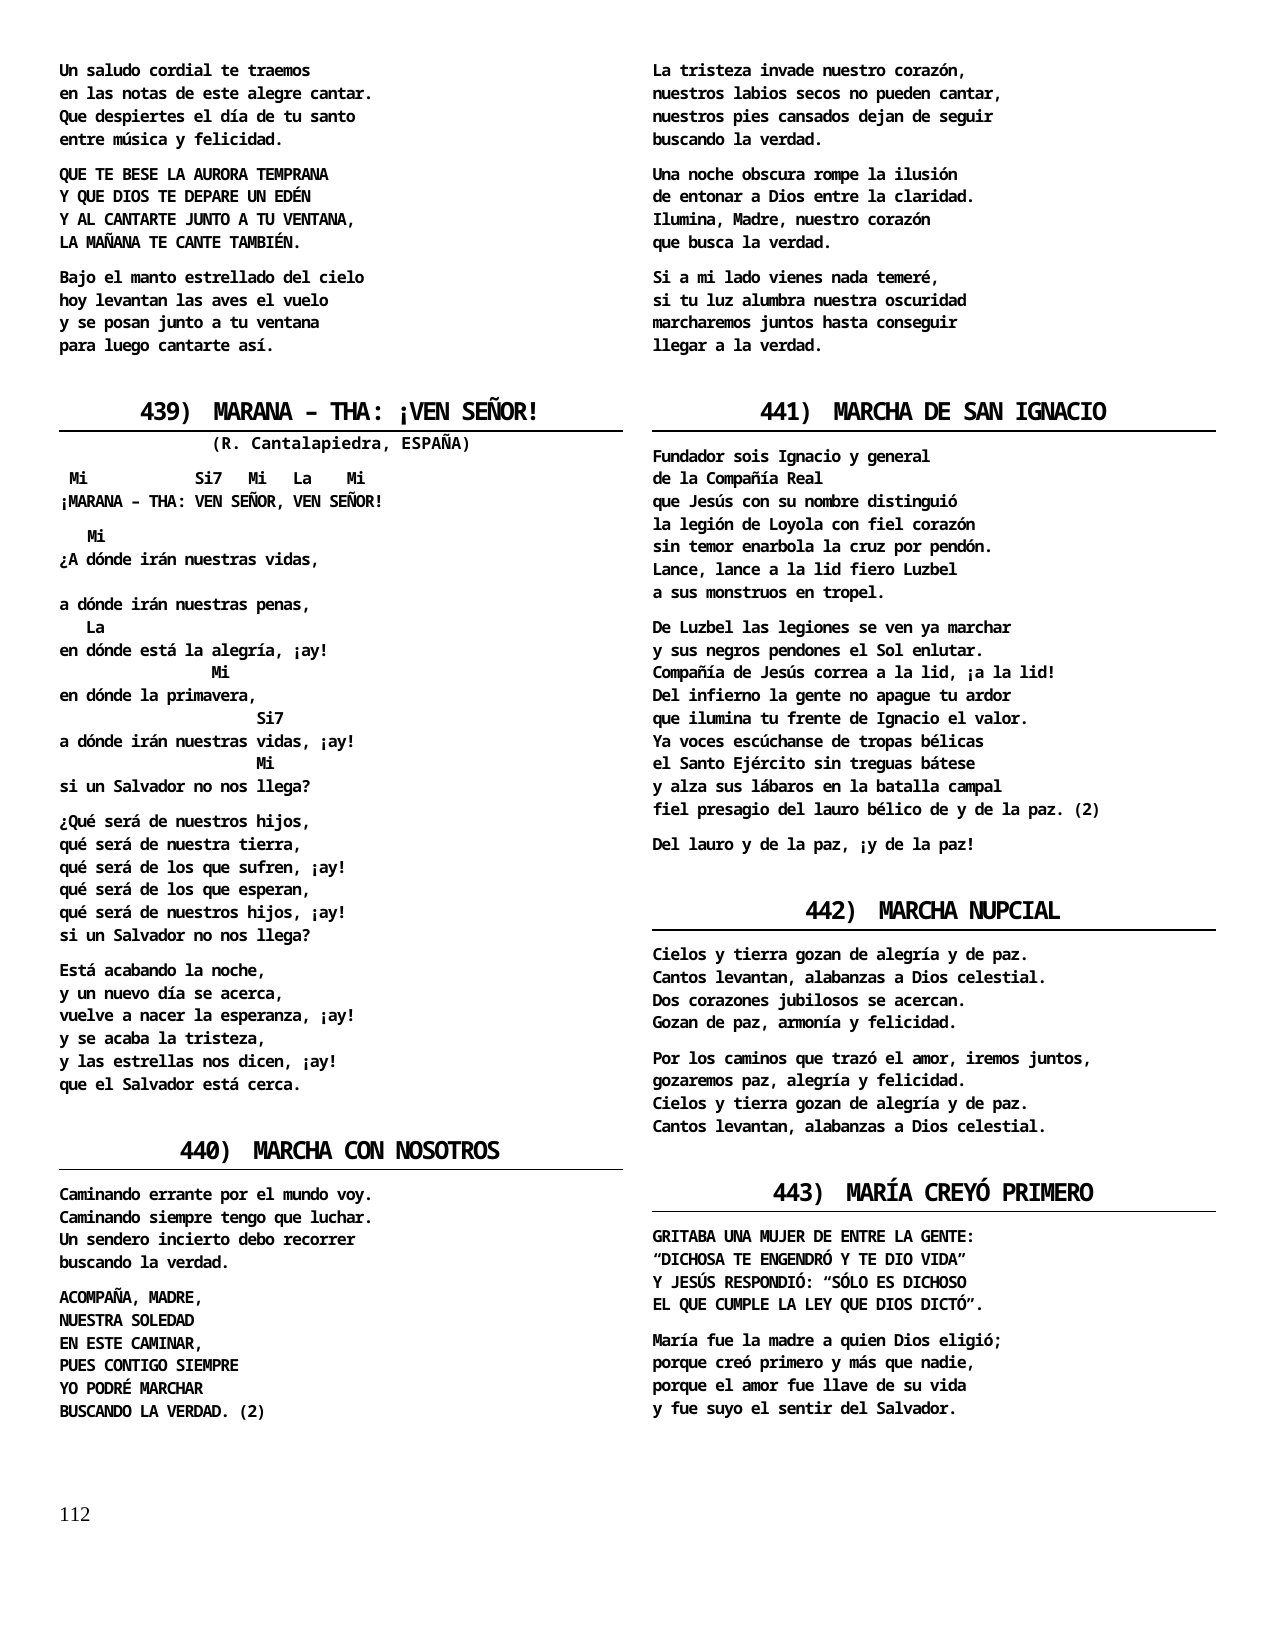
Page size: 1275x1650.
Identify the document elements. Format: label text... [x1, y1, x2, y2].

text Mi Si7 Mi La Mi ¡MARANA – THA: VEN SEÑOR, VEN SEÑOR! [59, 467, 623, 512]
text De Luzbel las legiones se ven ya marchar y sus negros pendones el Sol enlutar. Compañía de Jesús correa a la lid, ¡a la lid! Del infierno la gente no apague tu ardor que ilumina tu frente de Ignacio el valor. Ya voces escúchanse de tropas bélicas el Santo Ejército sin treguas bátese y alza sus lábaros en la batalla campal fiel presagio del lauro bélico de y de la paz. (2) [652, 616, 1216, 820]
text Bajo el manto estrellado del cielo hoy levantan las aves el vuelo y se posan junto a tu ventana para luego cantarte así. [59, 266, 623, 357]
text Del lauro y de la paz, ¡y de la paz! [652, 833, 1216, 855]
text María fue la madre a quien Dios eligió; porque creó primero y más que nadie, porque el amor fue llave de su vida y fue suyo el sentir del Salvador. [652, 1328, 1216, 1419]
text ¿Qué será de nuestros hijos, qué será de nuestra tierra, qué será de los que sufren, ¡ay! qué será de los que esperan, qué será de nuestros hijos, ¡ay! si un Salvador no nos llega? [59, 810, 623, 946]
text Por los caminos que trazó el amor, iremos juntos, gozaremos paz, alegría y felicidad. Cielos y tierra gozan de alegría y de paz. Cantos levantan, alabanzas a Dios celestial. [652, 1046, 1216, 1137]
text Si a mi lado vienes nada temeré, si tu luz alumbra nuestra oscuridad marcharemos juntos hasta conseguir llegar a la verdad. [652, 266, 1216, 357]
text Que te bese la aurora temprana y que Dios te depare un edén y al cantarte junto a tu ventana, la mañana te cante también. [59, 162, 623, 253]
text Caminando errante por el mundo voy. Caminando siempre tengo que luchar. Un sendero incierto debo recorrer buscando la verdad. [59, 1183, 623, 1273]
text La tristeza invade nuestro corazón, nuestros labios secos no pueden cantar, nuestros pies cansados dejan de seguir buscando la verdad. [652, 59, 1216, 150]
text Fundador sois Ignacio y general de la Compañía Real que Jesús con su nombre distinguió la legión de Loyola con fiel corazón sin temor enarbola la cruz por pendón. Lance, lance a la lid fiero Luzbel a sus monstruos en tropel. [652, 444, 1216, 603]
text Está acabando la noche, y un nuevo día se acerca, vuelve a nacer la esperanza, ¡ay! y se acaba la tristeza, y las estrellas nos dicen, ¡ay! que el Salvador está cerca. [59, 959, 623, 1095]
subtitle María Creyó Primero [652, 1175, 1216, 1211]
text Cielos y tierra gozan de alegría y de paz. Cantos levantan, alabanzas a Dios celestial. Dos corazones jubilosos se acercan. Gozan de paz, armonía y felicidad. [652, 943, 1216, 1034]
text Un saludo cordial te traemos en las notas de este alegre cantar. Que despiertes el día de tu santo entre música y felicidad. [59, 59, 623, 150]
text Una noche obscura rompe la ilusión de entonar a Dios entre la claridad. Ilumina, Madre, nuestro corazón que busca la verdad. [652, 162, 1216, 253]
text GRITABA UNA MUJER DE ENTRE LA GENTE: “DICHOSA TE ENGENDRÓ Y TE DIO VIDA” Y JESÚS RESPONDIÓ: “SÓLO ES DICHOSO EL QUE CUMPLE LA LEY QUE DIOS DICTÓ”. [652, 1225, 1216, 1316]
text Mi ¿A dónde irán nuestras vidas, a dónde irán nuestras penas, La en dónde está la alegría, ¡ay! Mi en dónde la primavera, Si7 a dónde irán nuestras vidas, ¡ay! Mi si un Salvador no nos llega? [59, 525, 623, 797]
subtitle Marcha Con Nosotros [59, 1132, 623, 1169]
subtitle Marcha Nupcial [652, 893, 1216, 929]
text ACOMPAÑA, MADRE, NUESTRA SOLEDAD EN ESTE CAMINAR, PUES CONTIGO SIEMPRE YO PODRÉ MARCHAR BUSCANDO LA VERDAD. (2) [59, 1286, 623, 1422]
text (R. Cantalapiedra, ESPAÑA) [59, 432, 623, 454]
subtitle Marcha De San Ignacio [652, 394, 1216, 430]
subtitle Marana – Tha: ¡Ven Señor! [59, 394, 623, 430]
